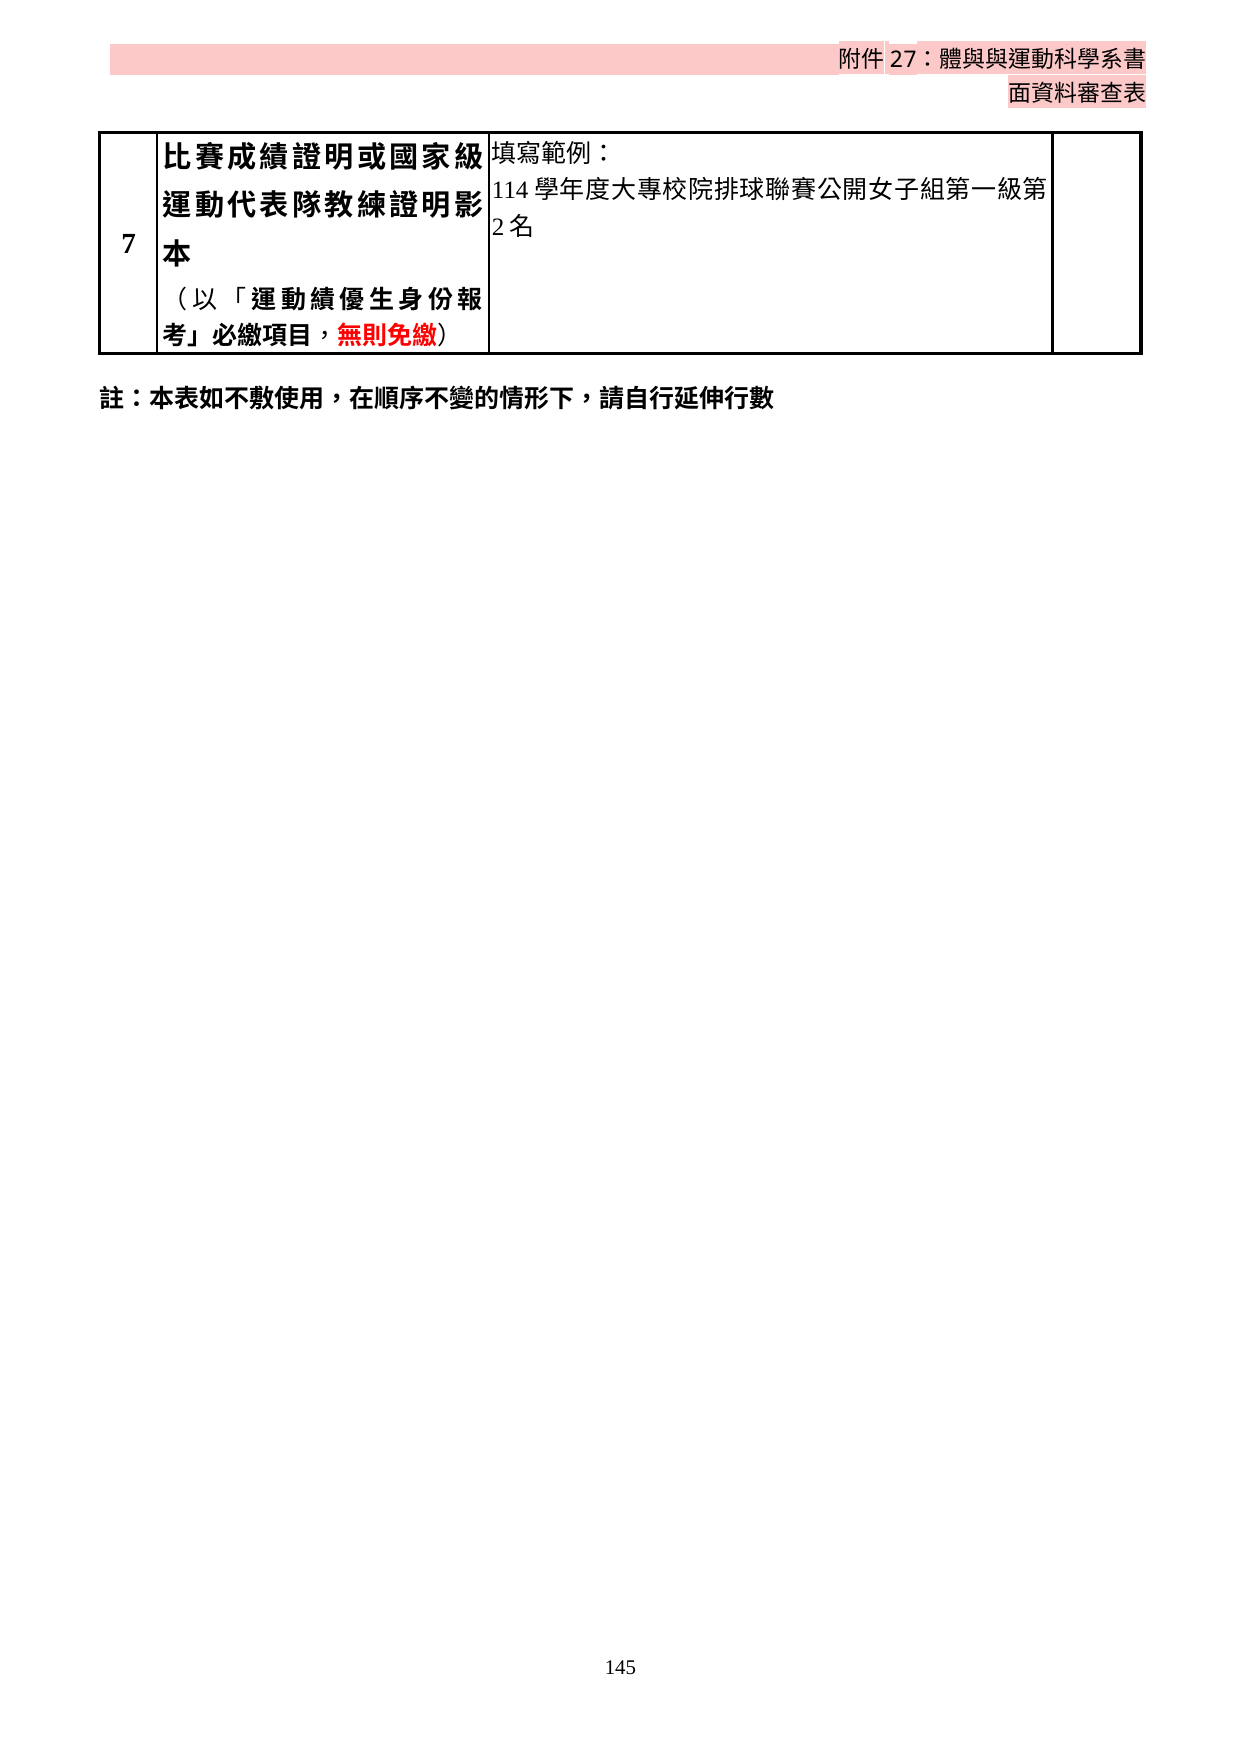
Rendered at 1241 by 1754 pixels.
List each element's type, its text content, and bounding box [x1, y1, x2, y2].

table_cell [1054, 134, 1139, 352]
table_cell 填寫範例： 114學年度大專校院排球聯賽公開女子組第一級第2名 [490, 134, 1051, 352]
table_cell 比賽成績證明或國家級運動代表隊教練證明影本 （以「運動績優生身份報考」必繳項目，無則免繳） [158, 134, 488, 352]
table_cell 7 [101, 134, 156, 352]
text 註：本表如不敷使用，在順序不變的情形下，請自行延伸行數 [99, 373, 1141, 416]
